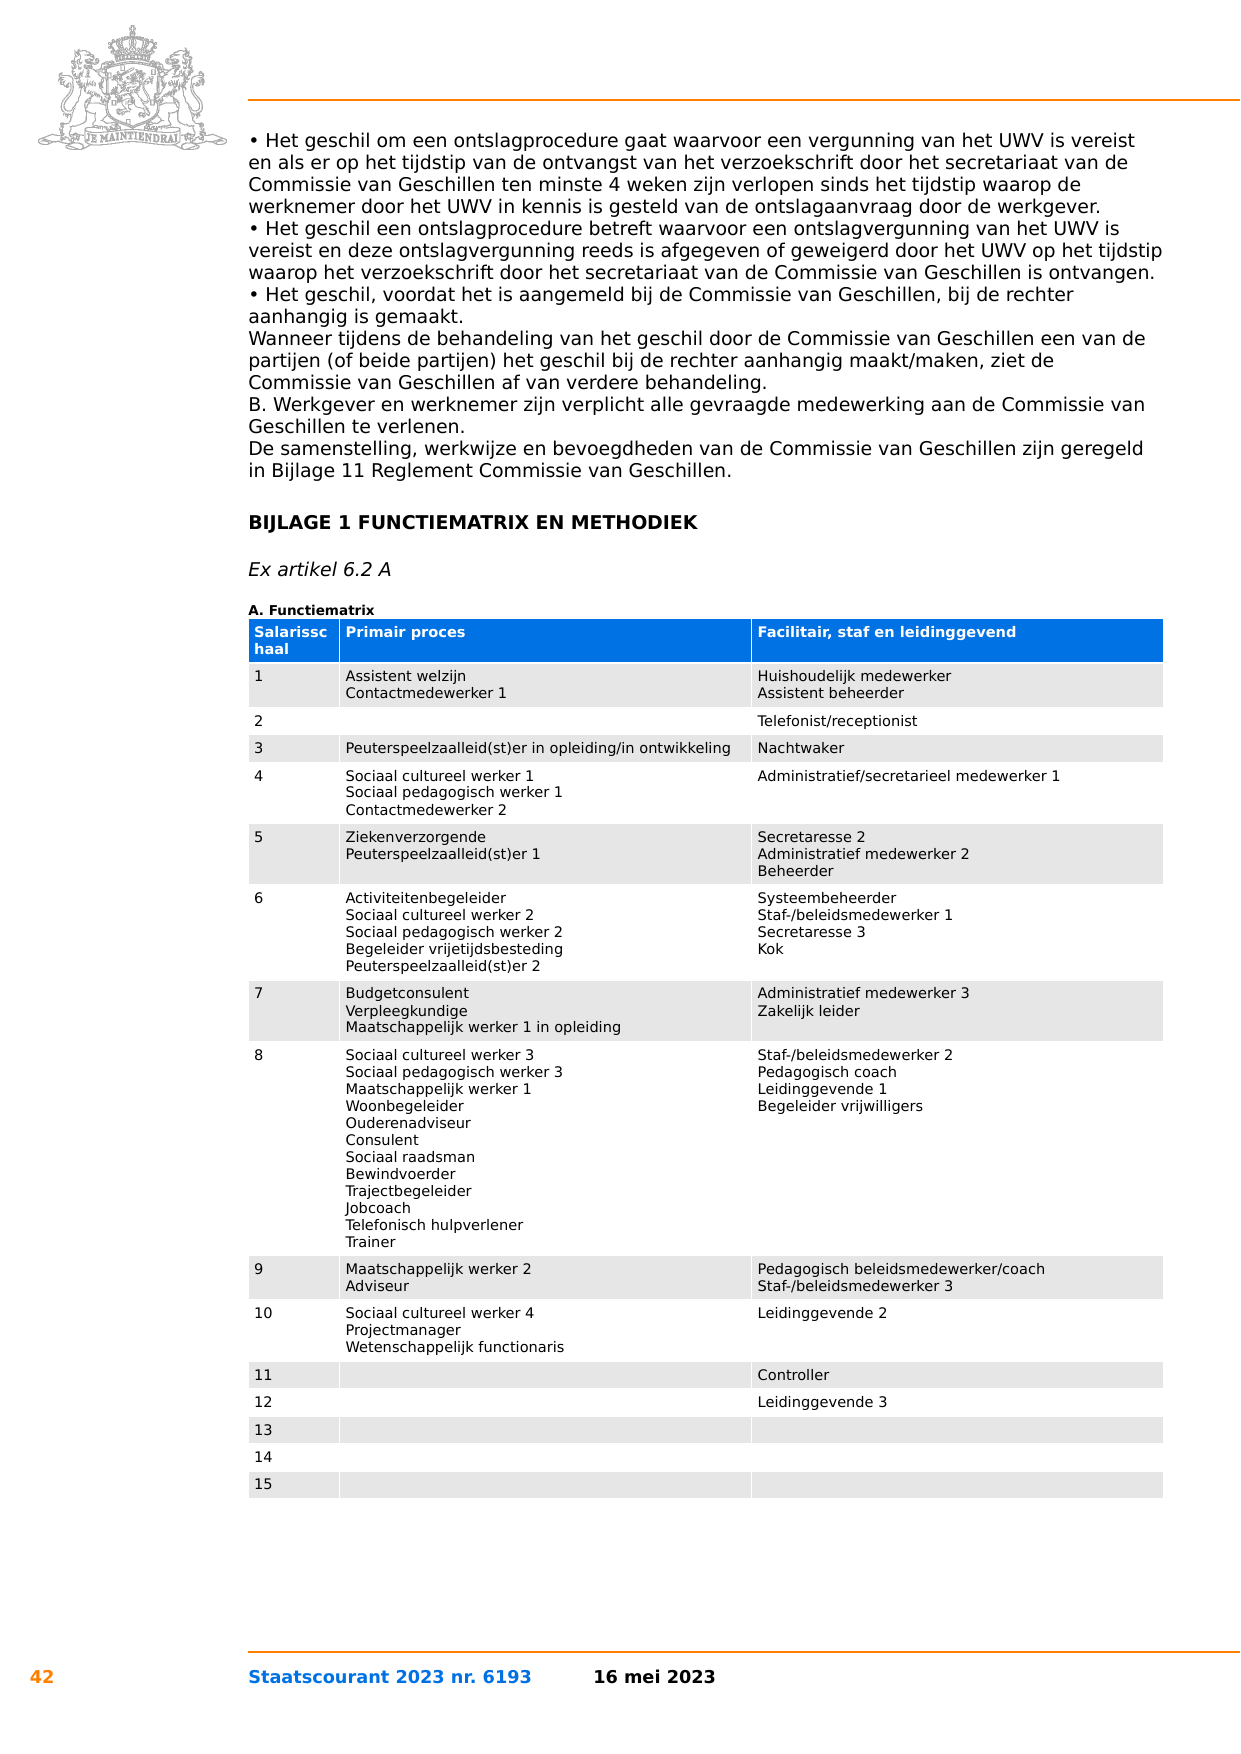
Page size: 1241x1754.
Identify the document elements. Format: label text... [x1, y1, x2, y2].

table_cell 6 [249, 885, 339, 980]
table_cell 12 [249, 1389, 339, 1416]
table_cell Administratief/secretarieel medewerker 1 [752, 763, 1163, 823]
table_cell Huishoudelijk medewerker Assistent beheerder [752, 664, 1163, 707]
table_cell 3 [249, 735, 339, 762]
table_cell Assistent welzijn Contactmedewerker 1 [340, 664, 751, 707]
table_cell Budgetconsulent Verpleegkundige Maatschappelijk werker 1 in opleiding [340, 981, 751, 1041]
table_cell 9 [249, 1256, 339, 1299]
table_cell [752, 1472, 1163, 1498]
text • Het geschil een ontslagprocedure betreft waarvoor een ontslagvergunning van het UWV is vereist en deze ontslagvergunning reeds is afgegeven of geweigerd door het UWV op het tijdstip waarop het verzoekschrift door het secretariaat van de Commissie van Geschillen is ontvangen. [248, 218, 1163, 284]
table_cell 11 [249, 1362, 339, 1388]
table_cell Systeembeheerder Staf-/beleidsmedewerker 1 Secretaresse 3 Kok [752, 885, 1163, 980]
table_cell [340, 1362, 751, 1388]
table_cell 10 [249, 1301, 339, 1361]
table_cell Secretaresse 2 Administratief medewerker 2 Beheerder [752, 824, 1163, 884]
table_cell [340, 1389, 751, 1416]
table_cell Sociaal cultureel werker 4 Projectmanager Wetenschappelijk functionaris [340, 1301, 751, 1361]
text De samenstelling, werkwijze en bevoegdheden van de Commissie van Geschillen zijn geregeld in Bijlage 11 Reglement Commissie van Geschillen. [248, 438, 1163, 482]
table_cell Ziekenverzorgende Peuterspeelzaalleid(st)er 1 [340, 824, 751, 884]
table_cell 5 [249, 824, 339, 884]
table_cell Facilitair, staf en leidinggevend [752, 619, 1163, 662]
table_header A. Functiematrix [248, 603, 1163, 618]
table_cell 14 [249, 1444, 339, 1471]
table_cell Administratief medewerker 3 Zakelijk leider [752, 981, 1163, 1041]
table_cell Pedagogisch beleidsmedewerker/coach Staf-/beleidsmedewerker 3 [752, 1256, 1163, 1299]
table_cell Activiteitenbegeleider Sociaal cultureel werker 2 Sociaal pedagogisch werker 2 Begeleider vrijetijdsbesteding Peuterspeelzaalleid(st)er 2 [340, 885, 751, 980]
subtitle BIJLAGE 1 FUNCTIEMATRIX EN METHODIEK [248, 512, 1163, 533]
table_cell Primair proces [340, 619, 751, 662]
table_cell Peuterspeelzaalleid(st)er in opleiding/in ontwikkeling [340, 735, 751, 762]
picture [38, 25, 227, 150]
table_cell [340, 1417, 751, 1443]
table_cell Sociaal cultureel werker 1 Sociaal pedagogisch werker 1 Contactmedewerker 2 [340, 763, 751, 823]
text Ex artikel 6.2 A [248, 558, 1163, 581]
text Wanneer tijdens de behandeling van het geschil door de Commissie van Geschillen een van de partijen (of beide partijen) het geschil bij de rechter aanhangig maakt/maken, ziet de Commissie van Geschillen af van verdere behandeling. [248, 328, 1163, 394]
text • Het geschil om een ontslagprocedure gaat waarvoor een vergunning van het UWV is vereist en als er op het tijdstip van de ontvangst van het verzoekschrift door het secretariaat van de Commissie van Geschillen ten minste 4 weken zijn verlopen sinds het tijdstip waarop de werknemer door het UWV in kennis is gesteld van de ontslagaanvraag door de werkgever. [248, 130, 1163, 218]
table_cell [752, 1417, 1163, 1443]
table_cell 15 [249, 1472, 339, 1498]
table_cell Maatschappelijk werker 2 Adviseur [340, 1256, 751, 1299]
text • Het geschil, voordat het is aangemeld bij de Commissie van Geschillen, bij de rechter aanhangig is gemaakt. [248, 284, 1163, 328]
table_cell Leidinggevende 3 [752, 1389, 1163, 1416]
table_cell 13 [249, 1417, 339, 1443]
table_cell Sociaal cultureel werker 3 Sociaal pedagogisch werker 3 Maatschappelijk werker 1 Woonbegeleider Ouderenadviseur Consulent Sociaal raadsman Bewindvoerder Trajectbegeleider Jobcoach Telefonisch hulpverlener Trainer [340, 1042, 751, 1255]
table_cell 8 [249, 1042, 339, 1255]
table_cell [340, 1444, 751, 1471]
table_cell Staf-/beleidsmedewerker 2 Pedagogisch coach Leidinggevende 1 Begeleider vrijwilligers [752, 1042, 1163, 1255]
table_cell [340, 708, 751, 734]
table_cell Nachtwaker [752, 735, 1163, 762]
table_cell 7 [249, 981, 339, 1041]
table_cell Controller [752, 1362, 1163, 1388]
table_cell Telefonist/receptionist [752, 708, 1163, 734]
table_cell [752, 1444, 1163, 1471]
text B. Werkgever en werknemer zijn verplicht alle gevraagde medewerking aan de Commissie van Geschillen te verlenen. [248, 394, 1163, 438]
table_cell 1 [249, 664, 339, 707]
table_cell 4 [249, 763, 339, 823]
table_cell Leidinggevende 2 [752, 1301, 1163, 1361]
table_cell Salarisschaal [249, 619, 339, 662]
table_cell 2 [249, 708, 339, 734]
table_cell [340, 1472, 751, 1498]
